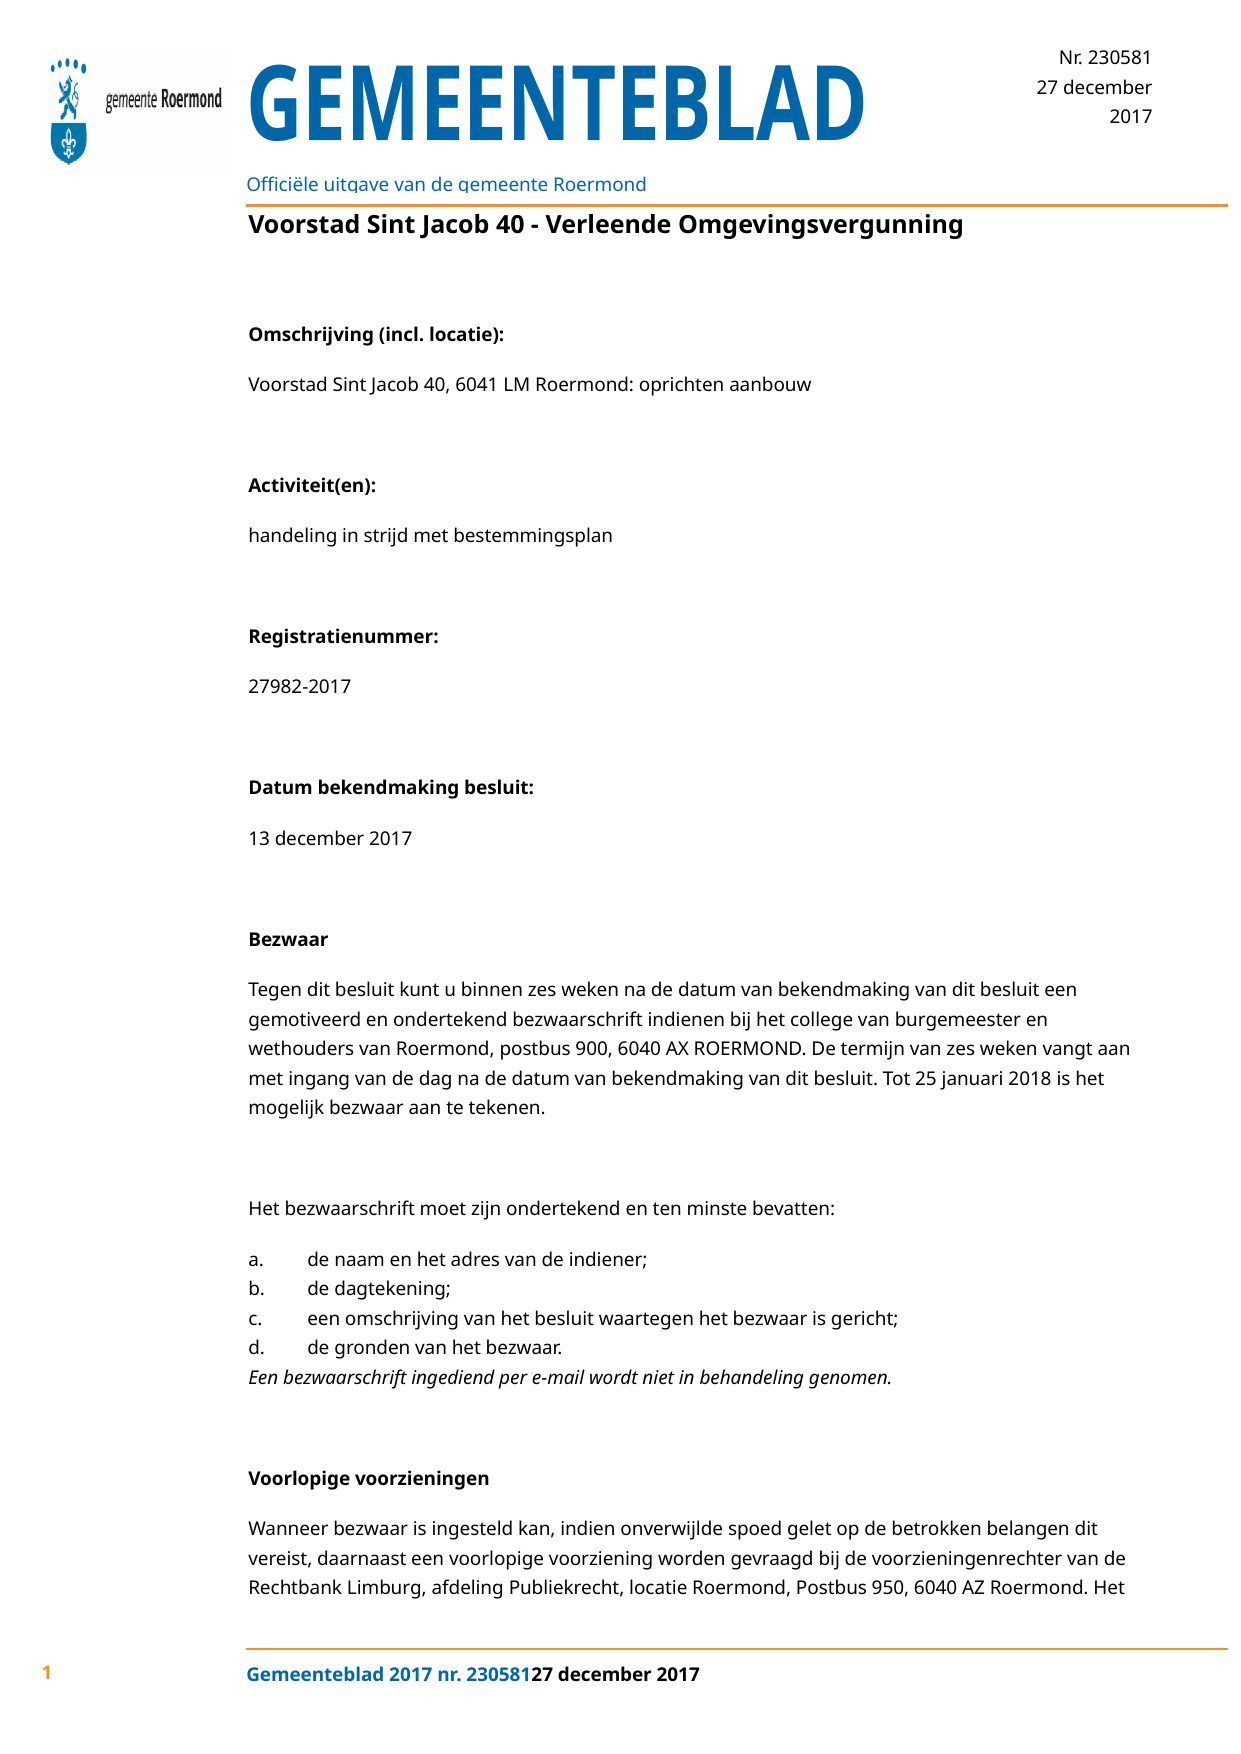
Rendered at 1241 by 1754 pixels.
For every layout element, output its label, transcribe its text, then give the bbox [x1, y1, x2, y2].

text Omschrijving (incl. locatie): [248, 321, 1152, 346]
list de naam en het adres van de indiener; [248, 1246, 1152, 1271]
list een omschrijving van het besluit waartegen het bezwaar is gericht; [248, 1305, 1152, 1331]
list de dagtekening; [248, 1275, 1152, 1301]
text Activiteit(en): [248, 472, 1152, 498]
text handeling in strijd met bestemmingsplan [248, 522, 1152, 548]
text Een bezwaarschrift ingediend per e-mail wordt niet in behandeling genomen. [248, 1364, 1152, 1390]
text 13 december 2017 [248, 825, 1152, 851]
text Voorstad Sint Jacob 40 - Verleende Omgevingsvergunning [248, 207, 1152, 241]
text Wanneer bezwaar is ingesteld kan, indien onverwijlde spoed gelet op de betrokken belangen dit vereist, daarnaast een voorlopige voorziening worden gevraagd bij de voorzieningenrechter van de Rechtbank Limburg, afdeling Publiekrecht, locatie Roermond, Postbus 950, 6040 AZ Roermond. Het [248, 1515, 1152, 1600]
text 27982-2017 [248, 674, 1152, 699]
text Het bezwaarschrift moet zijn ondertekend en ten minste bevatten: [248, 1195, 1152, 1221]
text Registratienummer: [248, 623, 1152, 649]
text Bezwaar [248, 926, 1152, 951]
list de gronden van het bezwaar. [248, 1334, 1152, 1360]
picture [41, 47, 231, 172]
text Voorlopige voorzieningen [248, 1465, 1152, 1491]
text Voorstad Sint Jacob 40, 6041 LM Roermond: oprichten aanbouw [248, 371, 1152, 397]
text Tegen dit besluit kunt u binnen zes weken na de datum van bekendmaking van dit besluit een gemotiveerd en ondertekend bezwaarschrift indienen bij het college van burgemeester en wethouders van Roermond, postbus 900, 6040 AX ROERMOND. De termijn van zes weken vangt aan met ingang van de dag na de datum van bekendmaking van dit besluit. Tot 25 januari 2018 is het mogelijk bezwaar aan te tekenen. [248, 976, 1152, 1120]
text Datum bekendmaking besluit: [248, 774, 1152, 800]
